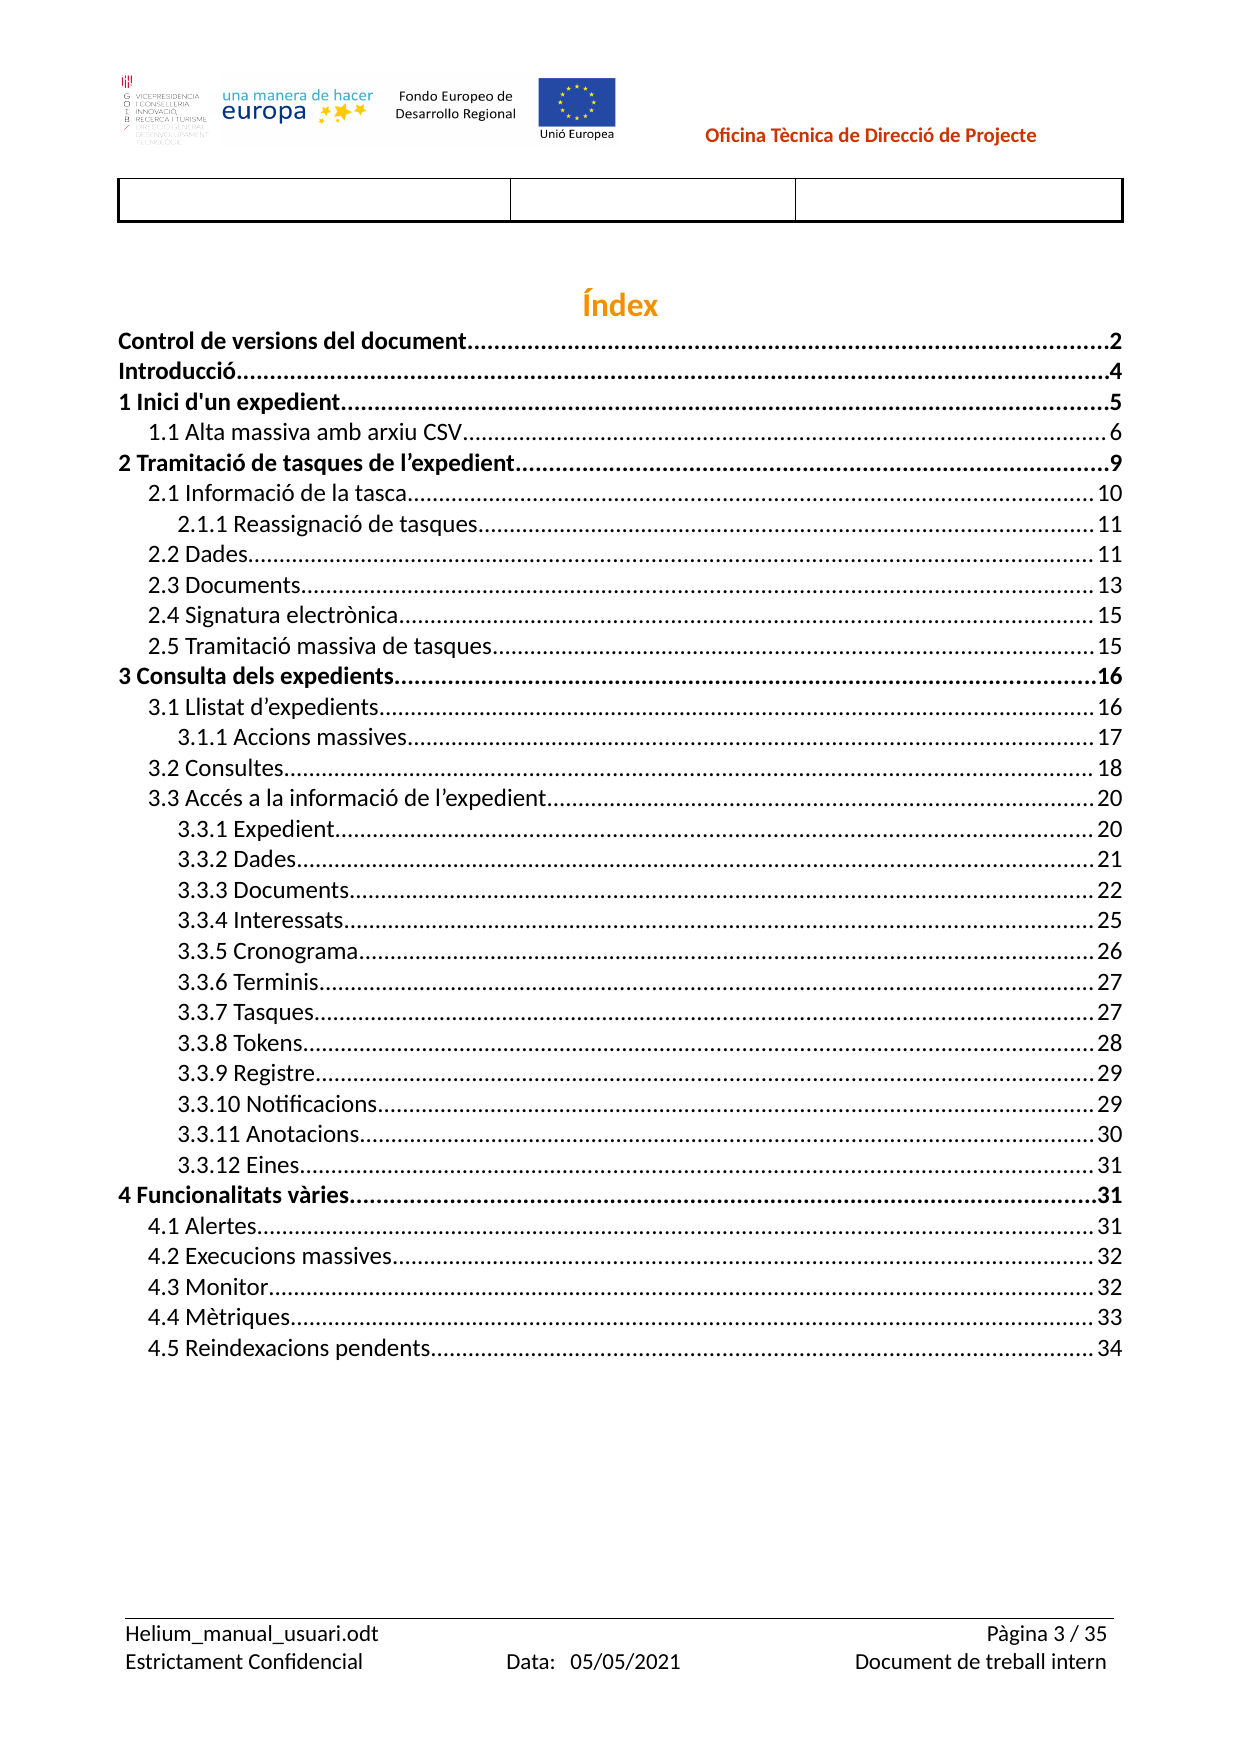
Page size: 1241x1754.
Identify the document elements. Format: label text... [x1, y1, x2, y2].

text Control de versions del document 2 [118, 325, 1122, 355]
text 2.2 Dades 11 [148, 538, 1122, 569]
text Índex [118, 284, 1122, 325]
text 3.3.3 Documents 22 [177, 874, 1122, 905]
table_cell [120, 179, 510, 220]
text 3.1 Llistat d’expedients 16 [148, 691, 1122, 722]
text 1 Inici d'un expedient 5 [118, 386, 1122, 416]
text 4.4 Mètriques 33 [148, 1301, 1122, 1332]
text 3.3.8 Tokens 28 [177, 1027, 1122, 1057]
text 2.4 Signatura electrònica 15 [148, 599, 1122, 630]
text 3.3 Accés a la informació de l’expedient 20 [148, 783, 1122, 813]
text 3.3.10 Notificacions 29 [177, 1088, 1122, 1118]
picture [219, 73, 621, 147]
text 3.2 Consultes 18 [148, 752, 1122, 783]
text 2 Tramitació de tasques de l’expedient 9 [118, 447, 1122, 477]
table_cell [796, 179, 1121, 220]
text 3.3.2 Dades 21 [177, 844, 1122, 874]
text Introducció 4 [118, 355, 1122, 386]
text 3.3.7 Tasques 27 [177, 996, 1122, 1027]
text 4.5 Reindexacions pendents 34 [148, 1332, 1122, 1362]
text 2.1 Informació de la tasca 10 [148, 477, 1122, 508]
text 3.3.1 Expedient 20 [177, 813, 1122, 844]
text 3 Consulta dels expedients 16 [118, 661, 1122, 691]
text 3.3.12 Eines 31 [177, 1149, 1122, 1179]
text 2.1.1 Reassignació de tasques 11 [177, 508, 1122, 538]
text 4 Funcionalitats vàries 31 [118, 1179, 1122, 1210]
text 2.3 Documents 13 [148, 569, 1122, 599]
table_cell [511, 179, 795, 220]
text 3.1.1 Accions massives 17 [177, 722, 1122, 752]
text 3.3.5 Cronograma 26 [177, 935, 1122, 966]
text 4.1 Alertes 31 [148, 1210, 1122, 1240]
text 4.2 Execucions massives 32 [148, 1240, 1122, 1271]
text 3.3.6 Terminis 27 [177, 966, 1122, 996]
text 1.1 Alta massiva amb arxiu CSV 6 [148, 416, 1122, 447]
text 2.5 Tramitació massiva de tasques 15 [148, 630, 1122, 661]
text 4.3 Monitor 32 [148, 1271, 1122, 1301]
picture [118, 73, 213, 147]
text 3.3.4 Interessats 25 [177, 905, 1122, 935]
text 3.3.9 Registre 29 [177, 1057, 1122, 1088]
text 3.3.11 Anotacions 30 [177, 1118, 1122, 1149]
